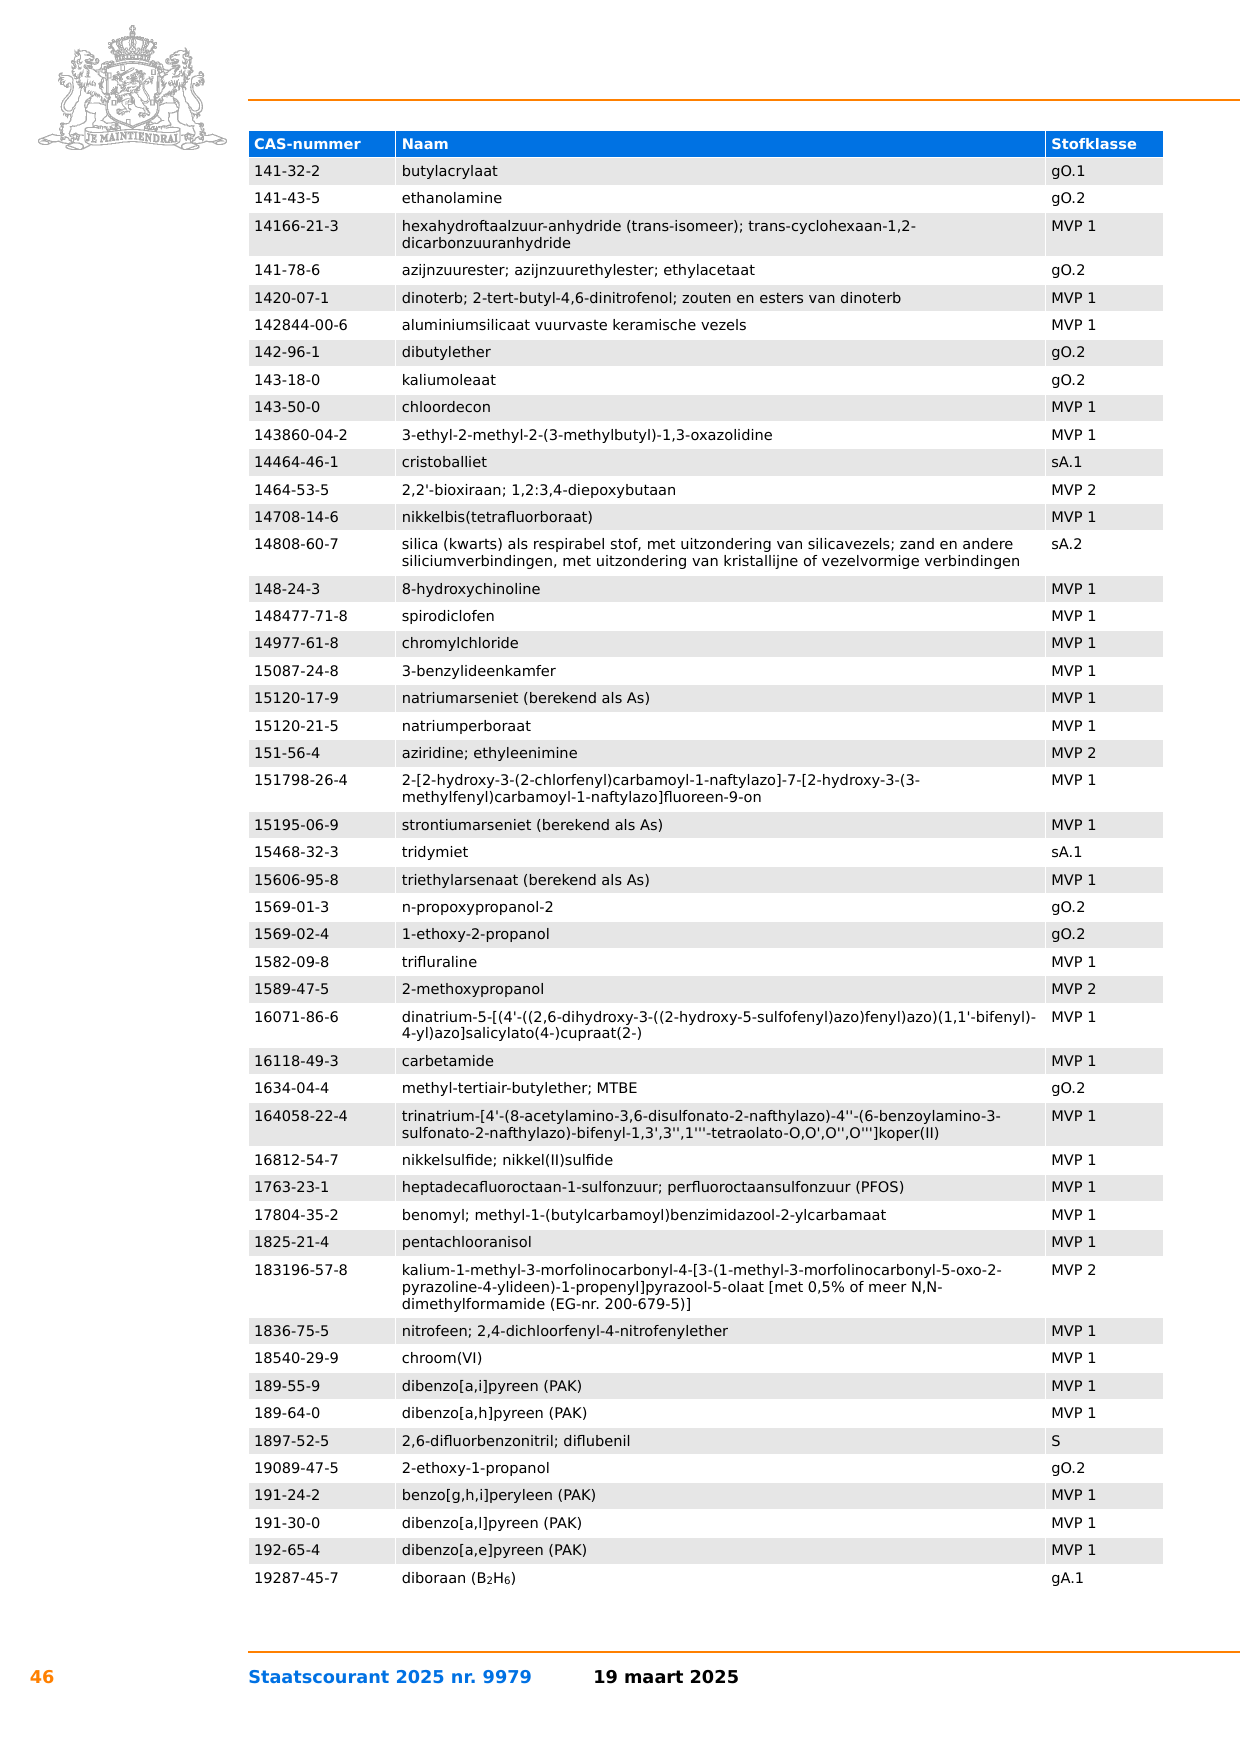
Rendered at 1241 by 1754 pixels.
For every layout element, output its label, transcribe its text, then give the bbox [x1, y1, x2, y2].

table_cell sA.1 [1046, 449, 1163, 476]
table_cell trifluraline [396, 949, 1045, 975]
table_cell dibenzo[a,i]pyreen (PAK) [396, 1373, 1045, 1399]
table_cell 148477-71-8 [249, 603, 395, 629]
table_cell MVP 1 [1046, 1346, 1163, 1372]
table_cell chroom(VI) [396, 1346, 1045, 1372]
table_cell MVP 1 [1046, 713, 1163, 739]
table_cell 18540-29-9 [249, 1346, 395, 1372]
table_cell carbetamide [396, 1048, 1045, 1074]
table_cell kalium-1-methyl-3-morfolinocarbonyl-4-[3-(1-methyl-3-morfolinocarbonyl-5-oxo-2-pyrazoline-4-ylideen)-1-propenyl]pyrazool-5-olaat [met 0,5% of meer N,N-dimethylformamide (EG-nr. 200-679-5)] [396, 1257, 1045, 1317]
table_cell 14808-60-7 [249, 531, 395, 575]
table_cell 3-benzylideenkamfer [396, 658, 1045, 684]
table_cell MVP 1 [1046, 312, 1163, 339]
table_cell 1-ethoxy-2-propanol [396, 922, 1045, 948]
table_cell 189-55-9 [249, 1373, 395, 1399]
table_cell MVP 1 [1046, 1318, 1163, 1344]
table_cell MVP 2 [1046, 477, 1163, 503]
table_cell pentachlooranisol [396, 1230, 1045, 1256]
table_cell 15087-24-8 [249, 658, 395, 684]
table_cell 1763-23-1 [249, 1175, 395, 1201]
table_cell MVP 1 [1046, 631, 1163, 657]
table_cell 1634-04-4 [249, 1076, 395, 1102]
table_cell dibutylether [396, 340, 1045, 366]
table_cell 2,2'-bioxiraan; 1,2:3,4-diepoxybutaan [396, 477, 1045, 503]
table_cell dinatrium-5-[(4'-((2,6-dihydroxy-3-((2-hydroxy-5-sulfofenyl)azo)fenyl)azo)(1,1'-bifenyl)-4-yl)azo]salicylato(4-)cupraat(2-) [396, 1004, 1045, 1047]
table_cell 141-32-2 [249, 158, 395, 185]
table_cell 142844-00-6 [249, 312, 395, 339]
table_cell cristoballiet [396, 449, 1045, 476]
table_cell MVP 2 [1046, 740, 1163, 767]
table_cell nikkelsulfide; nikkel(II)sulfide [396, 1147, 1045, 1174]
table_cell natriumarseniet (berekend als As) [396, 685, 1045, 712]
table_cell heptadecafluoroctaan-1-sulfonzuur; perfluoroctaansulfonzuur (PFOS) [396, 1175, 1045, 1201]
table_cell 17804-35-2 [249, 1202, 395, 1228]
table_cell 1836-75-5 [249, 1318, 395, 1344]
table_cell 3-ethyl-2-methyl-2-(3-methylbutyl)-1,3-oxazolidine [396, 422, 1045, 448]
table_cell MVP 1 [1046, 213, 1163, 256]
table_cell 15468-32-3 [249, 839, 395, 866]
table_cell MVP 1 [1046, 603, 1163, 629]
table_cell MVP 1 [1046, 504, 1163, 530]
table_cell dibenzo[a,l]pyreen (PAK) [396, 1510, 1045, 1536]
table_cell 8-hydroxychinoline [396, 576, 1045, 602]
table_cell natriumperboraat [396, 713, 1045, 739]
picture [38, 25, 227, 150]
table_cell 192-65-4 [249, 1538, 395, 1564]
table_cell 142-96-1 [249, 340, 395, 366]
table_cell 1582-09-8 [249, 949, 395, 975]
table_cell 1825-21-4 [249, 1230, 395, 1256]
table_cell gO.2 [1046, 922, 1163, 948]
table_cell 141-78-6 [249, 258, 395, 284]
table_cell MVP 1 [1046, 1175, 1163, 1201]
table_cell S [1046, 1428, 1163, 1454]
table_cell MVP 1 [1046, 1538, 1163, 1564]
table_cell MVP 1 [1046, 867, 1163, 893]
table_header CAS-nummer [249, 131, 395, 157]
table_cell tridymiet [396, 839, 1045, 866]
table_cell MVP 1 [1046, 576, 1163, 602]
table_cell diboraan (B2H6) [396, 1565, 1045, 1591]
table_cell MVP 1 [1046, 685, 1163, 712]
table_cell benzo[g,h,i]peryleen (PAK) [396, 1483, 1045, 1509]
table_cell 16812-54-7 [249, 1147, 395, 1174]
table_cell 15120-21-5 [249, 713, 395, 739]
table_cell MVP 2 [1046, 976, 1163, 1003]
table_cell MVP 1 [1046, 1103, 1163, 1146]
table_cell 1589-47-5 [249, 976, 395, 1003]
table_cell triethylarsenaat (berekend als As) [396, 867, 1045, 893]
table_cell gO.2 [1046, 1455, 1163, 1482]
table_cell 19089-47-5 [249, 1455, 395, 1482]
table_cell MVP 1 [1046, 1004, 1163, 1047]
table_cell gO.2 [1046, 367, 1163, 393]
table_cell azijnzuurester; azijnzuurethylester; ethylacetaat [396, 258, 1045, 284]
table_cell 16071-86-6 [249, 1004, 395, 1047]
table_cell aluminiumsilicaat vuurvaste keramische vezels [396, 312, 1045, 339]
table_cell trinatrium-[4'-(8-acetylamino-3,6-disulfonato-2-nafthylazo)-4''-(6-benzoylamino-3-sulfonato-2-nafthylazo)-bifenyl-1,3',3'',1'''-tetraolato-O,O',O'',O''']koper(II) [396, 1103, 1045, 1146]
table_cell 183196-57-8 [249, 1257, 395, 1317]
table_cell 189-64-0 [249, 1400, 395, 1427]
table_cell methyl-tertiair-butylether; MTBE [396, 1076, 1045, 1102]
table_cell strontiumarseniet (berekend als As) [396, 812, 1045, 838]
table_cell MVP 1 [1046, 1510, 1163, 1536]
table_cell MVP 1 [1046, 1202, 1163, 1228]
table_cell 141-43-5 [249, 186, 395, 212]
table_cell gO.2 [1046, 258, 1163, 284]
table_cell MVP 1 [1046, 1230, 1163, 1256]
table_cell MVP 1 [1046, 1483, 1163, 1509]
table_cell 14464-46-1 [249, 449, 395, 476]
table_cell 143860-04-2 [249, 422, 395, 448]
table_header Naam [396, 131, 1045, 157]
table_cell MVP 1 [1046, 1400, 1163, 1427]
table_cell MVP 1 [1046, 812, 1163, 838]
table_cell 164058-22-4 [249, 1103, 395, 1146]
table_cell sA.1 [1046, 839, 1163, 866]
table_cell 1569-02-4 [249, 922, 395, 948]
table_cell 1569-01-3 [249, 894, 395, 921]
table_cell 1420-07-1 [249, 285, 395, 311]
table_cell 191-24-2 [249, 1483, 395, 1509]
table_cell 151798-26-4 [249, 768, 395, 811]
table_cell ethanolamine [396, 186, 1045, 212]
table_cell MVP 1 [1046, 1048, 1163, 1074]
table_cell 15195-06-9 [249, 812, 395, 838]
table_cell MVP 1 [1046, 422, 1163, 448]
table_header Stofklasse [1046, 131, 1163, 157]
table_cell MVP 1 [1046, 768, 1163, 811]
table_cell n-propoxypropanol-2 [396, 894, 1045, 921]
table_cell nitrofeen; 2,4-dichloorfenyl-4-nitrofenylether [396, 1318, 1045, 1344]
table_cell MVP 1 [1046, 949, 1163, 975]
table_cell aziridine; ethyleenimine [396, 740, 1045, 767]
table_cell gA.1 [1046, 1565, 1163, 1591]
table_cell gO.2 [1046, 340, 1163, 366]
table_cell chromylchloride [396, 631, 1045, 657]
table_cell 15606-95-8 [249, 867, 395, 893]
table_cell 1897-52-5 [249, 1428, 395, 1454]
table_cell MVP 1 [1046, 1373, 1163, 1399]
table_cell 191-30-0 [249, 1510, 395, 1536]
table_cell MVP 1 [1046, 395, 1163, 421]
table_cell MVP 2 [1046, 1257, 1163, 1317]
table_cell spirodiclofen [396, 603, 1045, 629]
table_cell nikkelbis(tetrafluorboraat) [396, 504, 1045, 530]
table_cell 2-methoxypropanol [396, 976, 1045, 1003]
table_cell 16118-49-3 [249, 1048, 395, 1074]
table_cell 2-ethoxy-1-propanol [396, 1455, 1045, 1482]
table_cell hexahydroftaalzuur-anhydride (trans-isomeer); trans-cyclohexaan-1,2-dicarbonzuuranhydride [396, 213, 1045, 256]
table_cell MVP 1 [1046, 285, 1163, 311]
table_cell 143-18-0 [249, 367, 395, 393]
table_cell 143-50-0 [249, 395, 395, 421]
table_cell 148-24-3 [249, 576, 395, 602]
table_cell benomyl; methyl-1-(butylcarbamoyl)benzimidazool-2-ylcarbamaat [396, 1202, 1045, 1228]
table_cell 14977-61-8 [249, 631, 395, 657]
table_cell 2,6-difluorbenzonitril; diflubenil [396, 1428, 1045, 1454]
table_cell 2-[2-hydroxy-3-(2-chlorfenyl)carbamoyl-1-naftylazo]-7-[2-hydroxy-3-(3-methylfenyl)carbamoyl-1-naftylazo]fluoreen-9-on [396, 768, 1045, 811]
table_cell gO.2 [1046, 186, 1163, 212]
table_cell dibenzo[a,h]pyreen (PAK) [396, 1400, 1045, 1427]
table_cell MVP 1 [1046, 658, 1163, 684]
table_cell 19287-45-7 [249, 1565, 395, 1591]
table_cell silica (kwarts) als respirabel stof, met uitzondering van silicavezels; zand en andere siliciumverbindingen, met uitzondering van kristallijne of vezelvormige verbindingen [396, 531, 1045, 575]
table_cell 14708-14-6 [249, 504, 395, 530]
table_cell MVP 1 [1046, 1147, 1163, 1174]
table_cell kaliumoleaat [396, 367, 1045, 393]
table_cell gO.2 [1046, 894, 1163, 921]
table_cell butylacrylaat [396, 158, 1045, 185]
table_cell dinoterb; 2-tert-butyl-4,6-dinitrofenol; zouten en esters van dinoterb [396, 285, 1045, 311]
table_cell 15120-17-9 [249, 685, 395, 712]
table_cell 151-56-4 [249, 740, 395, 767]
table_cell gO.2 [1046, 1076, 1163, 1102]
table_cell gO.1 [1046, 158, 1163, 185]
table_cell dibenzo[a,e]pyreen (PAK) [396, 1538, 1045, 1564]
table_cell sA.2 [1046, 531, 1163, 575]
table_cell chloordecon [396, 395, 1045, 421]
table_cell 1464-53-5 [249, 477, 395, 503]
table_cell 14166-21-3 [249, 213, 395, 256]
